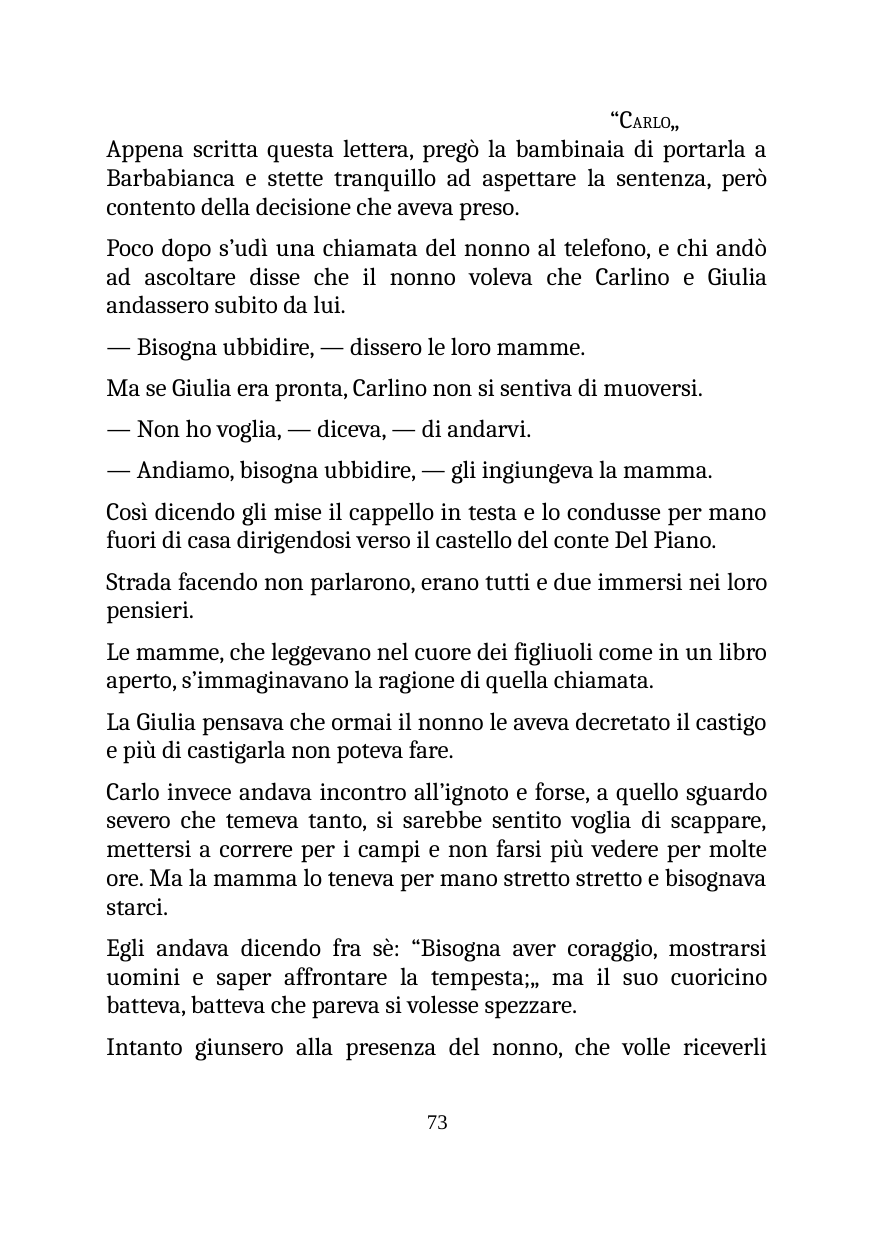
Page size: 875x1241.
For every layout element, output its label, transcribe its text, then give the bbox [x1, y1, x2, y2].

text Intanto giunsero alla presenza del nonno, che volle riceverli [106, 1032, 768, 1061]
text Le mamme, che leggevano nel cuore dei figliuoli come in un libro aperto, s’immaginavano la ragione di quella chiamata. [106, 637, 768, 695]
text — Andiamo, bisogna ubbidire, — gli ingiungeva la mamma. [106, 456, 768, 485]
text “Carlo„ [106, 106, 679, 135]
text Poco dopo s’udì una chiamata del nonno al telefono, e chi andò ad ascoltare disse che il nonno voleva che Carlino e Giulia andassero subito da lui. [106, 234, 768, 320]
text La Giulia pensava che ormai il nonno le aveva decretato il castigo e più di castigarla non poteva fare. [106, 707, 768, 765]
text Carlo invece andava incontro all’ignoto e forse, a quello sguardo severo che temeva tanto, si sarebbe sentito voglia di scappare, mettersi a correre per i campi e non farsi più vedere per molte ore. Ma la mamma lo teneva per mano stretto stretto e bisognava starci. [106, 777, 768, 921]
text Così dicendo gli mise il cappello in testa e lo condusse per mano fuori di casa dirigendosi verso il castello del conte Del Piano. [106, 497, 768, 555]
text Egli andava dicendo fra sè: “Bisogna aver coraggio, mostrarsi uomini e saper affrontare la tempesta;„ ma il suo cuoricino batteva, batteva che pareva si volesse spezzare. [106, 934, 768, 1020]
text Appena scritta questa lettera, pregò la bambinaia di portarla a Barbabianca e stette tranquillo ad aspettare la sentenza, però contento della decisione che aveva preso. [106, 135, 768, 221]
text Strada facendo non parlarono, erano tutti e due immersi nei loro pensieri. [106, 567, 768, 625]
text Ma se Giulia era pronta, Carlino non si sentiva di muoversi. [106, 374, 768, 402]
text — Bisogna ubbidire, — dissero le loro mamme. [106, 332, 768, 361]
text — Non ho voglia, — diceva, — di andarvi. [106, 415, 768, 444]
